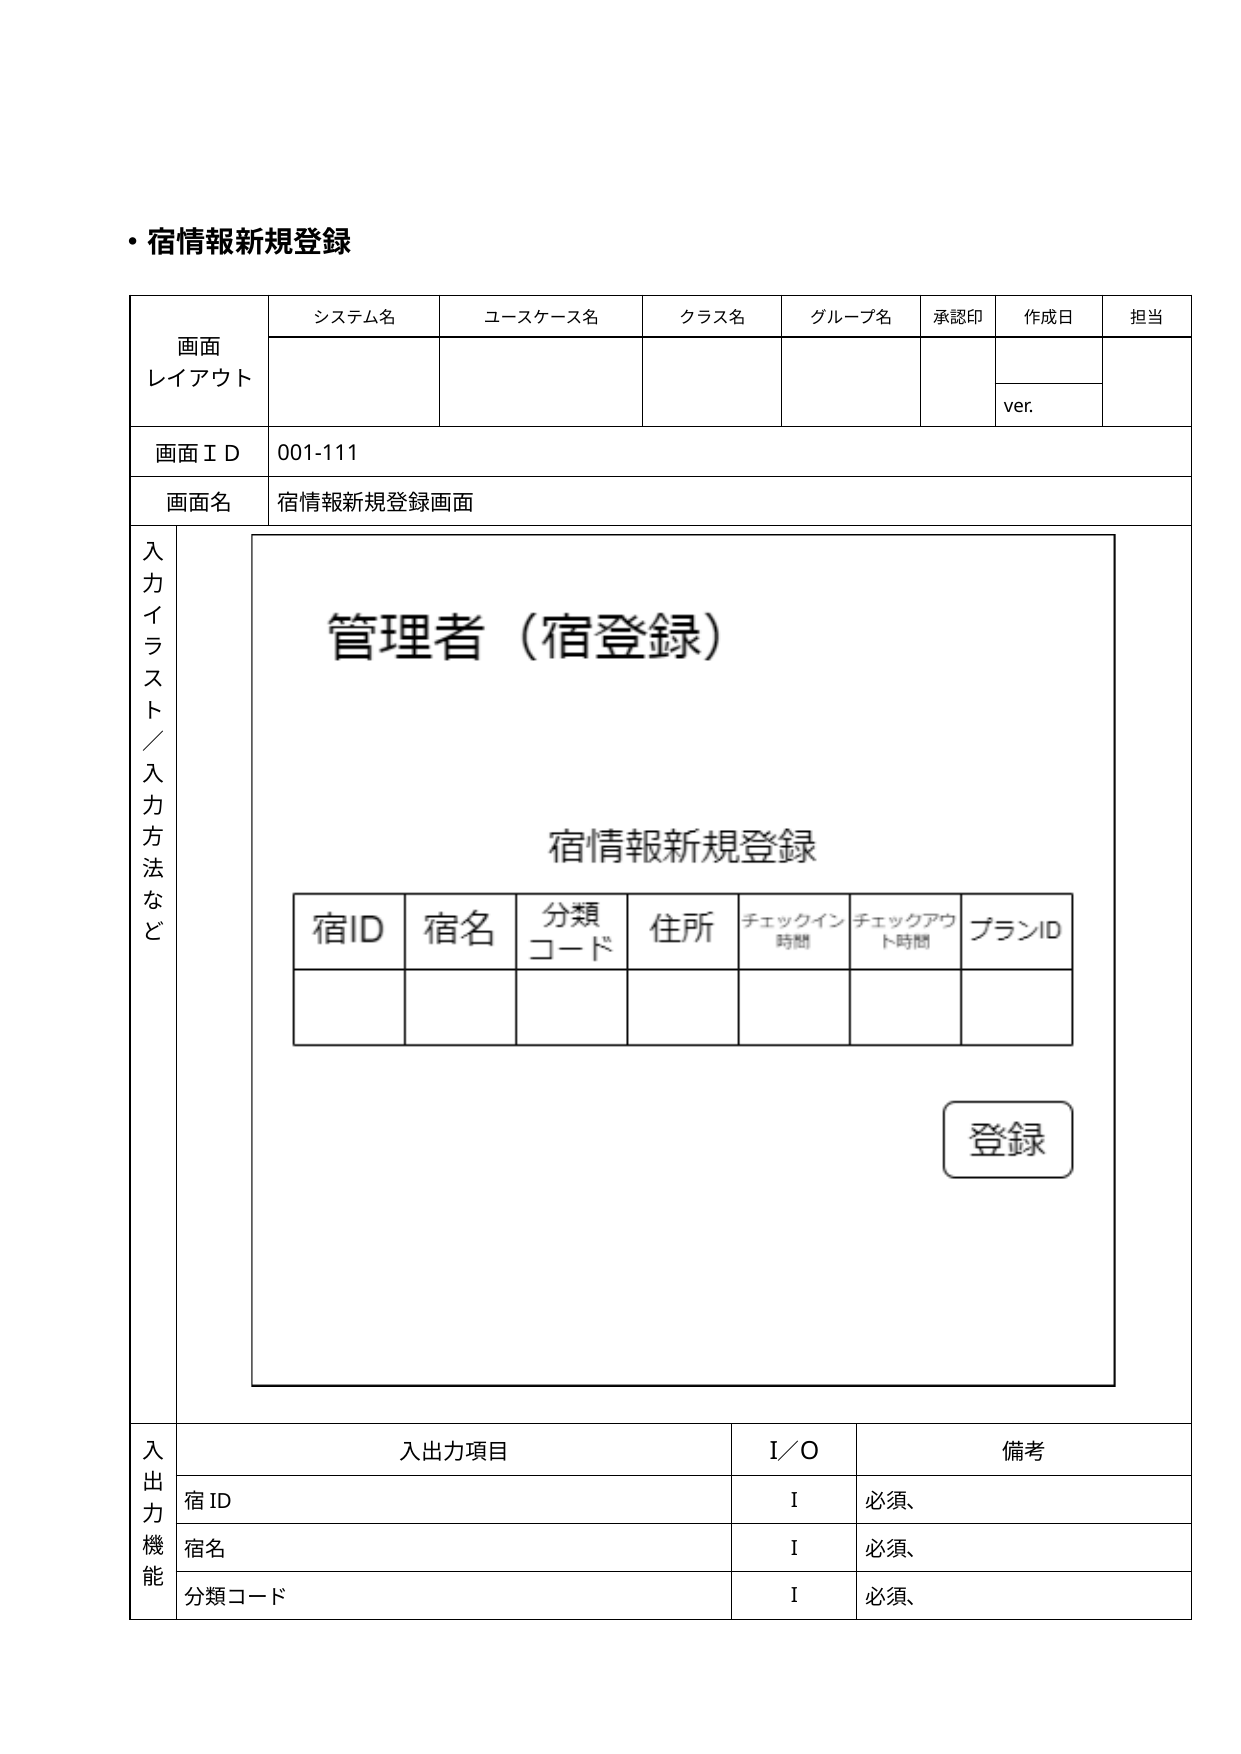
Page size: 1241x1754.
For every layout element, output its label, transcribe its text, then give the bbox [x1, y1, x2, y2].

table_cell I [732, 1572, 856, 1619]
table_header グループ名 [782, 296, 920, 336]
table_cell 宿情報新規登録画面 [269, 477, 1191, 525]
table_cell I [732, 1476, 856, 1523]
table_cell [269, 338, 439, 426]
table_header ユースケース名 [440, 296, 642, 336]
table_cell [921, 338, 995, 426]
table_header 作成日 [996, 296, 1102, 336]
table_cell 必須、 [857, 1524, 1191, 1571]
table_cell [996, 338, 1102, 383]
text ・宿情報新規登録 [118, 219, 1122, 261]
table_header システム名 [269, 296, 439, 336]
table_cell 備考 [857, 1424, 1191, 1475]
table_cell 宿名 [177, 1524, 731, 1571]
table_header クラス名 [643, 296, 781, 336]
table_cell 入出力項目 [177, 1424, 731, 1475]
table_cell 画面名 [131, 477, 268, 525]
table_header 画面 レイアウト [131, 296, 268, 426]
table_cell 入力イラスト／入力方法など [131, 526, 176, 1423]
table_cell I [732, 1524, 856, 1571]
table_cell I／O [732, 1424, 856, 1475]
table_cell 001-111 [269, 427, 1191, 476]
table_cell [1103, 338, 1191, 426]
table_cell [782, 338, 920, 426]
table_cell 必須、 [857, 1572, 1191, 1619]
table_cell ver. [996, 384, 1102, 426]
table_cell 宿ID [177, 1476, 731, 1523]
table_cell 必須、 [857, 1476, 1191, 1523]
table_cell 分類コード [177, 1572, 731, 1619]
table_header 承認印 [921, 296, 995, 336]
table_header 担当 [1103, 296, 1191, 336]
table_cell 画面ＩＤ [131, 427, 268, 476]
table_cell 入出力機能 [131, 1424, 176, 1619]
table_cell [177, 526, 1191, 1423]
table_cell [440, 338, 642, 426]
table_cell [643, 338, 781, 426]
picture [251, 534, 1116, 1387]
